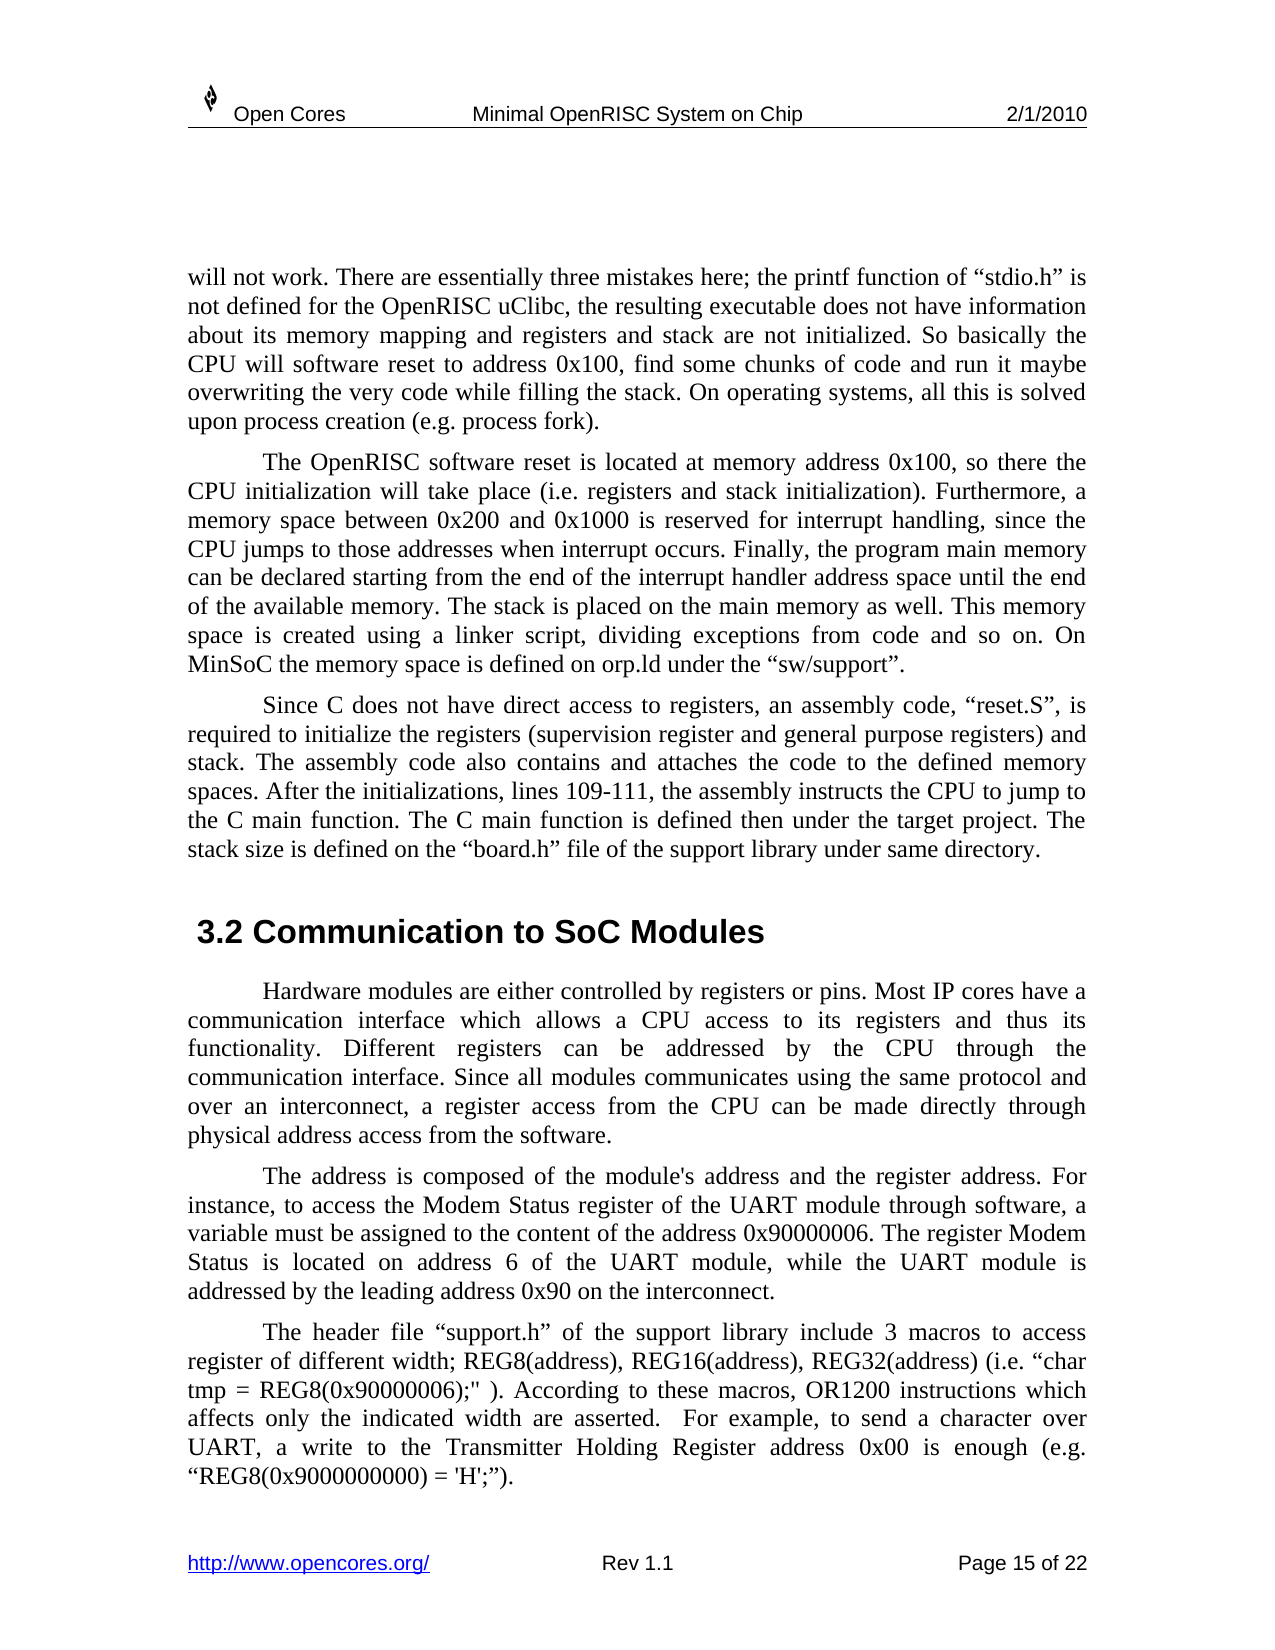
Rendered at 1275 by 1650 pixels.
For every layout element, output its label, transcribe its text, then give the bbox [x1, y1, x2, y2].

text Hardware modules are either controlled by registers or pins. Most IP cores have a communication interface which allows a CPU access to its registers and thus its functionality. Different registers can be addressed by the CPU through the communication interface. Since all modules communicates using the same protocol and over an interconnect, a register access from the CPU can be made directly through physical address access from the software. [187, 976, 1087, 1148]
text The OpenRISC software reset is located at memory address 0x100, so there the CPU initialization will take place (i.e. registers and stack initialization). Furthermore, a memory space between 0x200 and 0x1000 is reserved for interrupt handling, since the CPU jumps to those addresses when interrupt occurs. Finally, the program main memory can be declared starting from the end of the interrupt handler address space until the end of the available memory. The stack is placed on the main memory as well. This memory space is created using a linker script, dividing exceptions from code and so on. On MinSoC the memory space is defined on orp.ld under the “sw/support”. [187, 447, 1087, 677]
text The header file “support.h” of the support library include 3 macros to access register of different width; REG8(address), REG16(address), REG32(address) (i.e. “char tmp = REG8(0x90000006);" ). According to these macros, OR1200 instructions which affects only the indicated width are asserted. For example, to send a character over UART, a write to the Transmitter Holding Register address 0x00 is enough (e.g. “REG8(0x9000000000) = 'H';”). [187, 1317, 1087, 1490]
text Since C does not have direct access to registers, an assembly code, “reset.S”, is required to initialize the registers (supervision register and general purpose registers) and stack. The assembly code also contains and attaches the code to the defined memory spaces. After the initializations, lines 109-111, the assembly instructs the CPU to jump to the C main function. The C main function is defined then under the target project. The stack size is defined on the “board.h” file of the support library under same directory. [187, 690, 1087, 862]
subtitle Communication to SoC Modules [187, 912, 1087, 951]
text The address is composed of the module's address and the register address. For instance, to access the Modem Status register of the UART module through software, a variable must be assigned to the content of the address 0x90000006. The register Modem Status is located on address 6 of the UART module, while the UART module is addressed by the leading address 0x90 on the interconnect. [187, 1161, 1087, 1305]
text will not work. There are essentially three mistakes here; the printf function of “stdio.h” is not defined for the OpenRISC uClibc, the resulting executable does not have information about its memory mapping and registers and stack are not initialized. So basically the CPU will software reset to address 0x100, find some chunks of code and run it maybe overwriting the very code while filling the stack. On operating systems, all this is solved upon process creation (e.g. process fork). [187, 262, 1087, 435]
